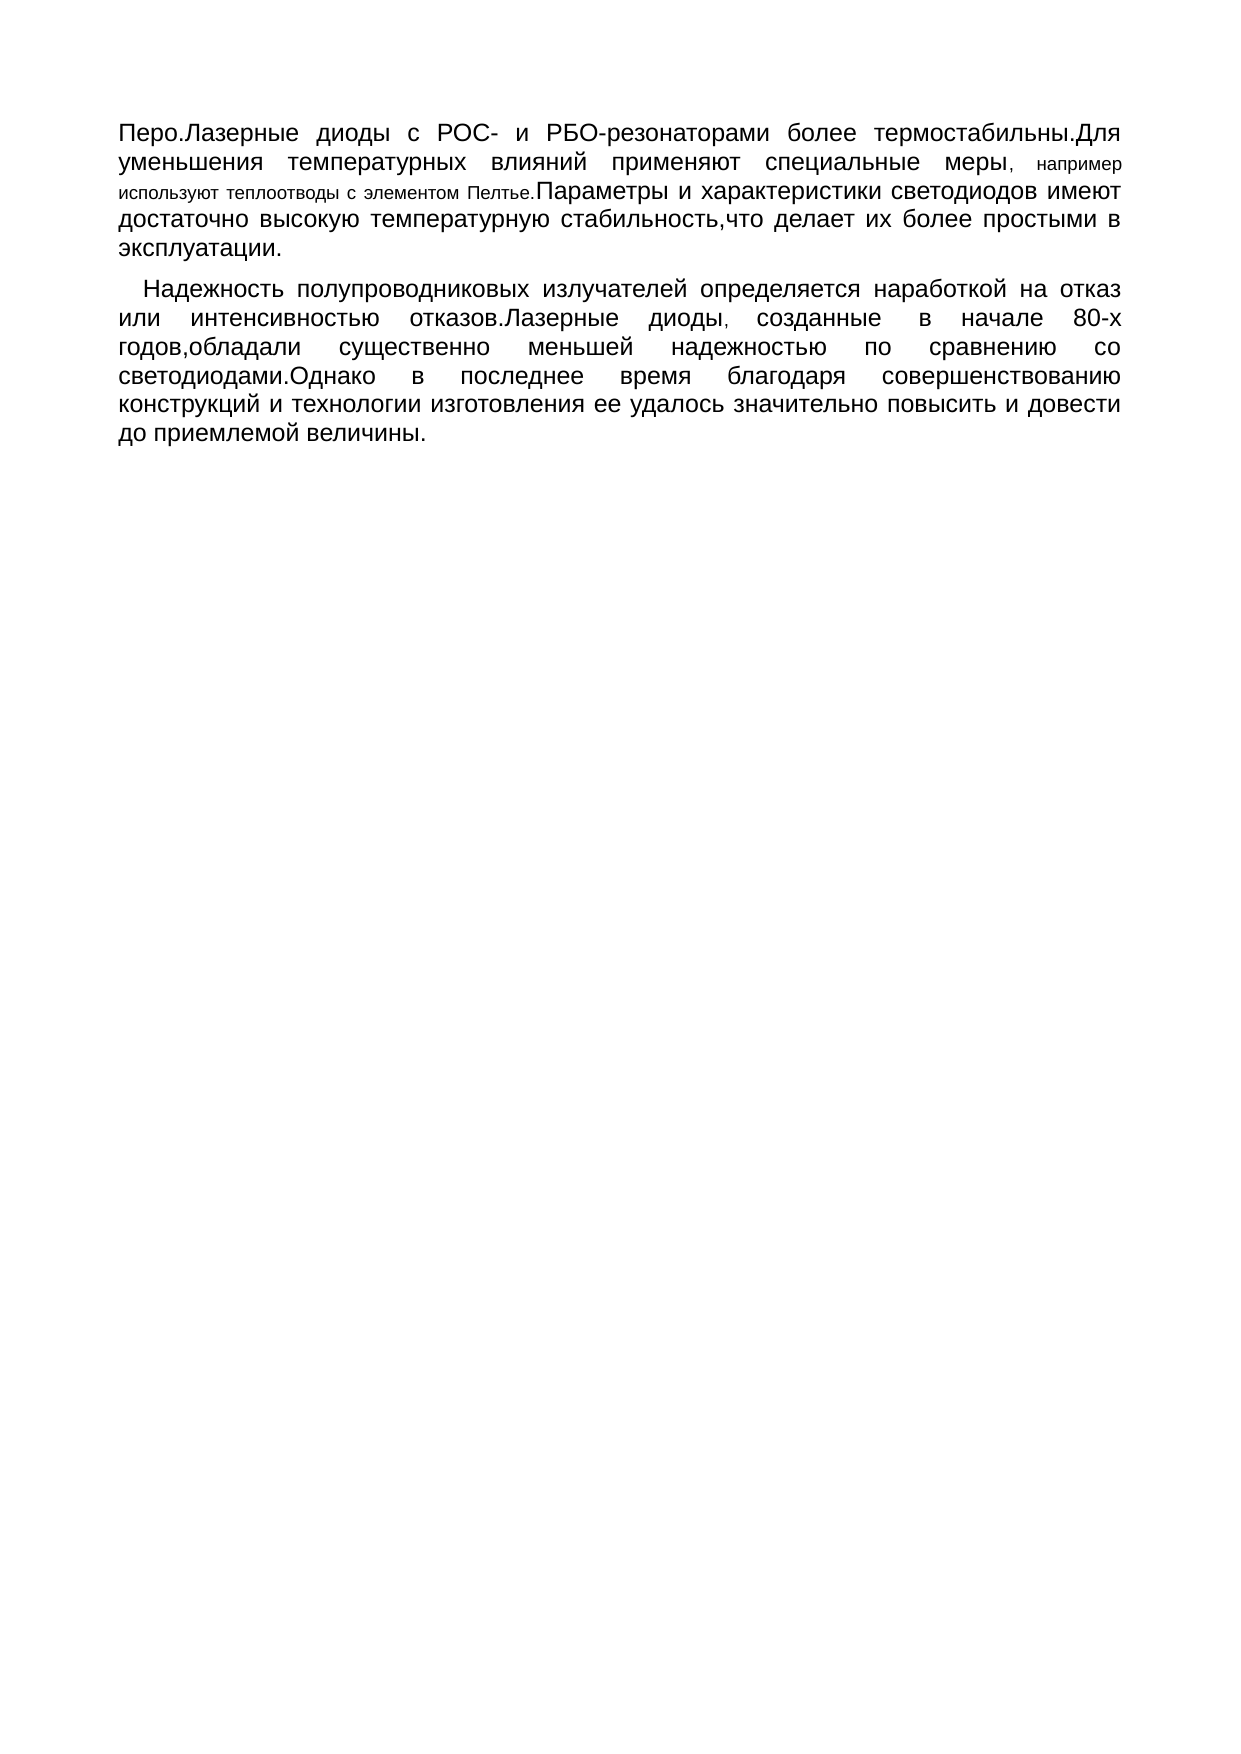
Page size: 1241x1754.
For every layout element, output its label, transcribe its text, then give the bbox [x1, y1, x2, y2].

text Надежность полупроводниковых излучателей определяется наработкой на отказ или интенсивностью отказов.Лазерные диоды, созданные в начале 80-х годов,обладали существенно меньшей надежностью по сравнению со светодиодами.Однако в последнее время благодаря совершенствованию конструкций и технологии изготовления ее удалось значительно повысить и довести до приемлемой величины. [118, 274, 1122, 447]
text Перо.Лазерные диоды с РОС- и РБО-резонаторами более термостабильны.Для уменьшения температурных влияний применяют специальные меры, например используют теплоотводы с элементом Пелтье.Параметры и характеристики светодиодов имеют достаточно высокую температурную стабильность,что делает их более простыми в эксплуатации. [118, 118, 1122, 262]
